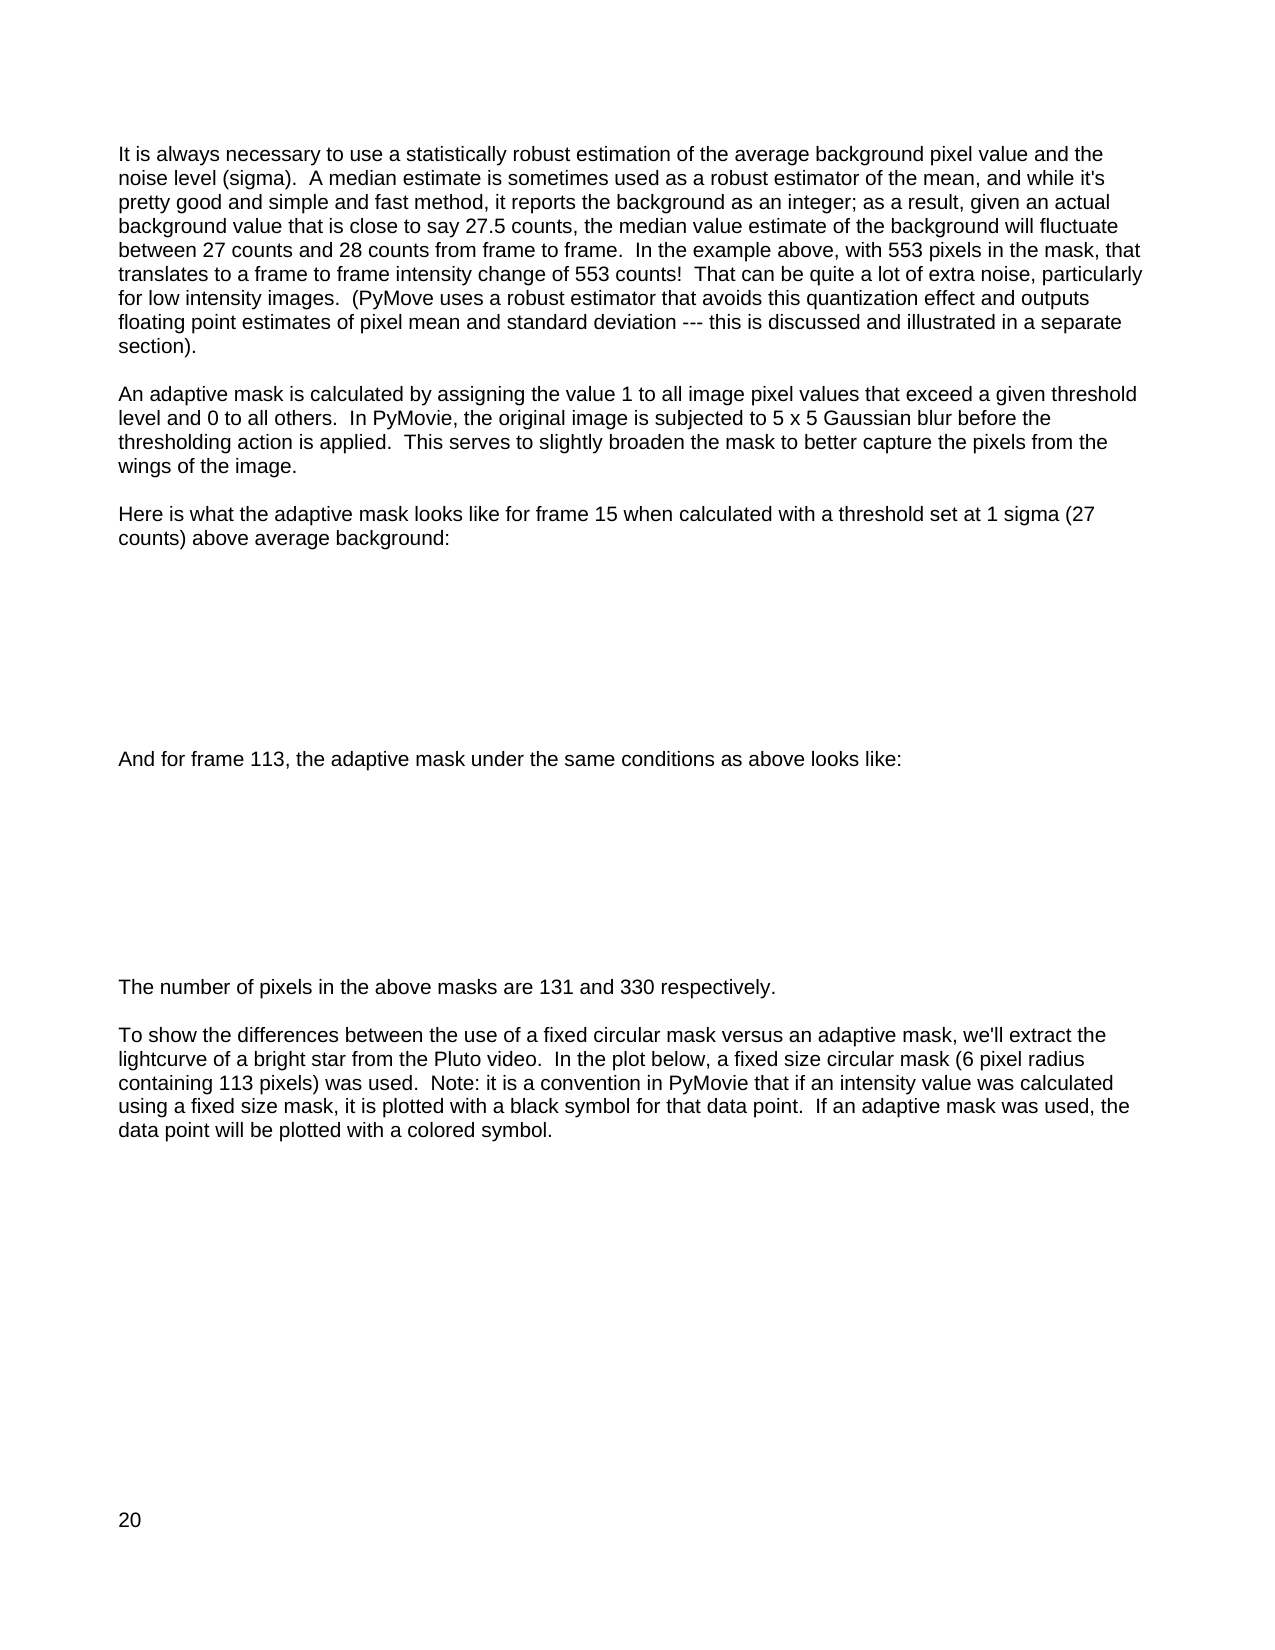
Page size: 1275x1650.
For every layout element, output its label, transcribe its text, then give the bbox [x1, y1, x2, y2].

text It is always necessary to use a statistically robust estimation of the average background pixel value and the noise level (sigma). A median estimate is sometimes used as a robust estimator of the mean, and while it's pretty good and simple and fast method, it reports the background as an integer; as a result, given an actual background value that is close to say 27.5 counts, the median value estimate of the background will fluctuate between 27 counts and 28 counts from frame to frame. In the example above, with 553 pixels in the mask, that translates to a frame to frame intensity change of 553 counts! That can be quite a lot of extra noise, particularly for low intensity images. (PyMove uses a robust estimator that avoids this quantization effect and outputs floating point estimates of pixel mean and standard deviation --- this is discussed and illustrated in a separate section). [118, 142, 1157, 358]
text Here is what the adaptive mask looks like for frame 15 when calculated with a threshold set at 1 sigma (27 counts) above average background: [118, 501, 1157, 549]
text An adaptive mask is calculated by assigning the value 1 to all image pixel values that exceed a given threshold level and 0 to all others. In PyMovie, the original image is subjected to 5 x 5 Gaussian blur before the thresholding action is applied. This serves to slightly broaden the mask to better capture the pixels from the wings of the image. [118, 382, 1157, 477]
text And for frame 113, the adaptive mask under the same conditions as above looks like: [118, 746, 1157, 770]
text The number of pixels in the above masks are 131 and 330 respectively. [118, 974, 1157, 998]
text To show the differences between the use of a fixed circular mask versus an adaptive mask, we'll extract the lightcurve of a bright star from the Pluto video. In the plot below, a fixed size circular mask (6 pixel radius containing 113 pixels) was used. Note: it is a convention in PyMovie that if an intensity value was calculated using a fixed size mask, it is plotted with a black symbol for that data point. If an adaptive mask was used, the data point will be plotted with a colored symbol. [118, 1022, 1157, 1142]
